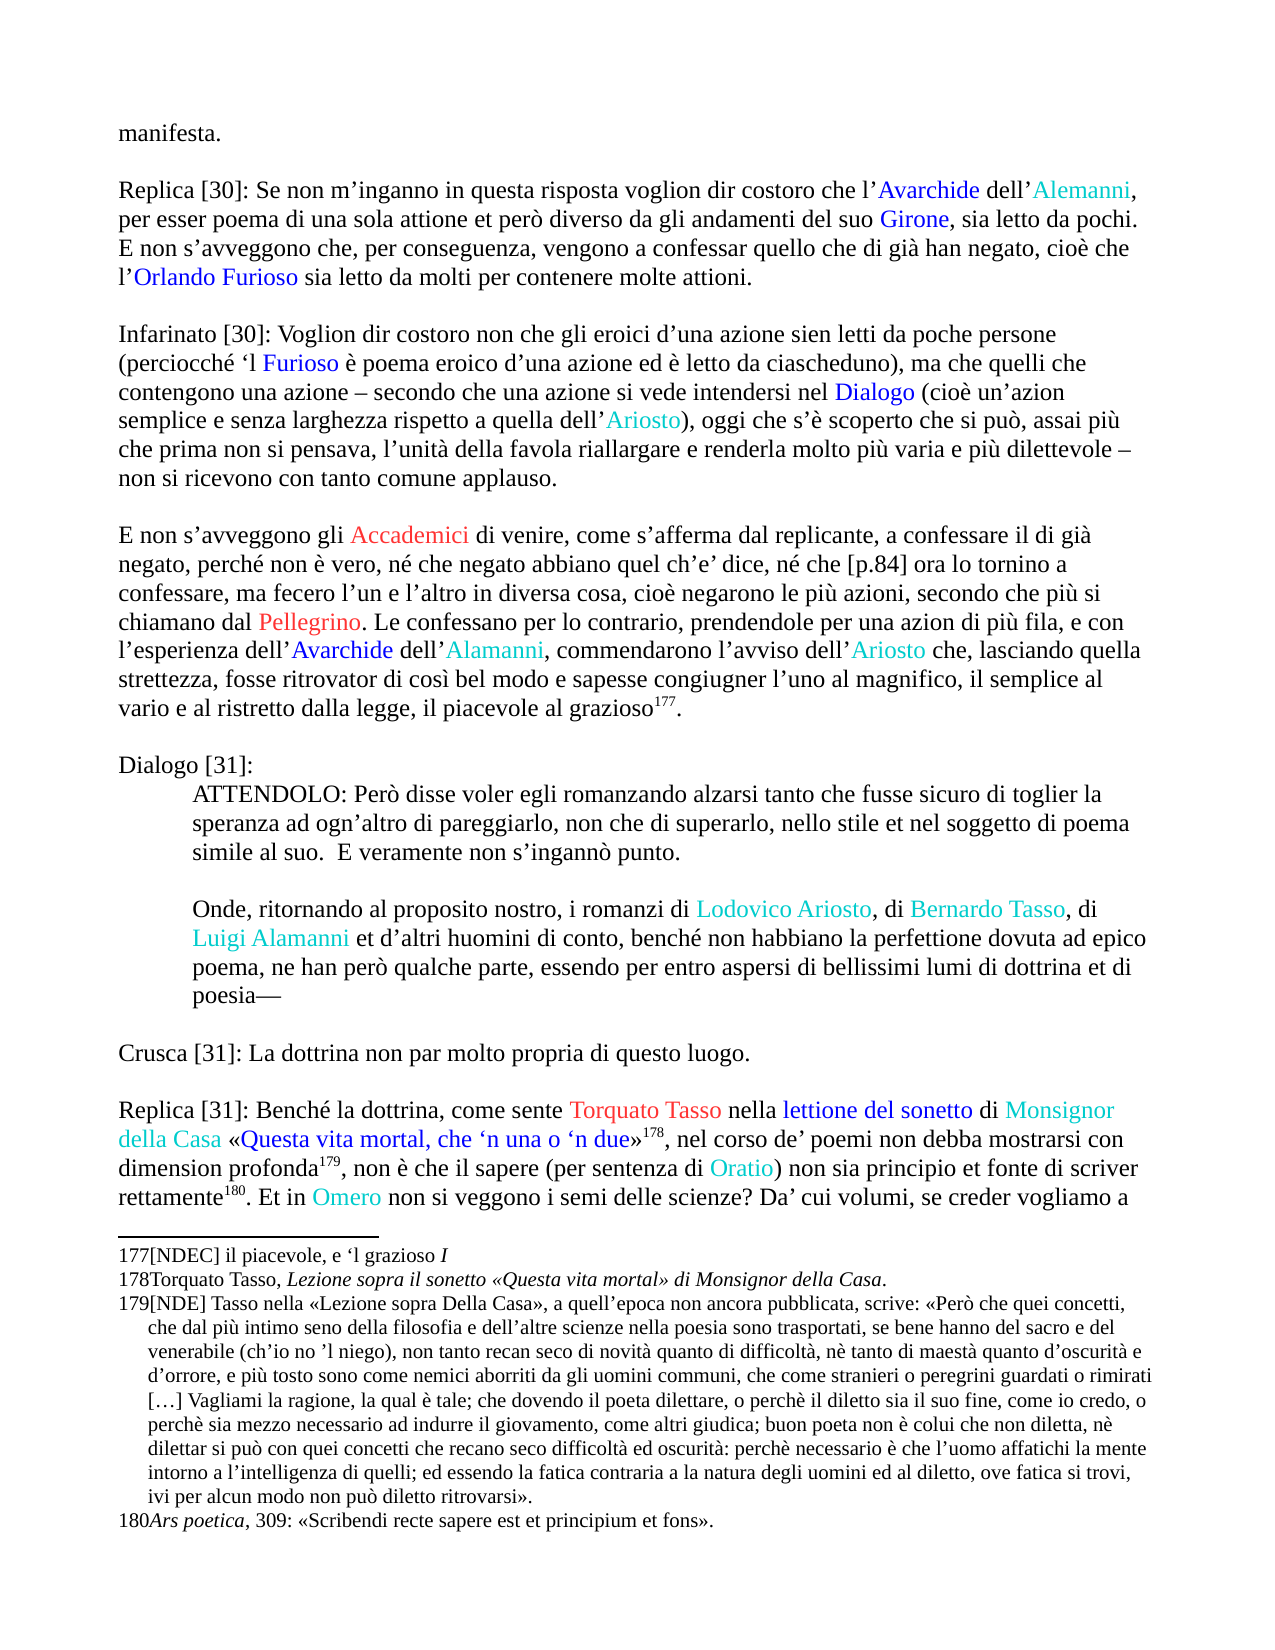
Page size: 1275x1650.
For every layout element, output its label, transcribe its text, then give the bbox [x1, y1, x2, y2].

text Crusca [31]: La dottrina non par molto propria di questo luogo. [118, 1038, 1157, 1067]
text [NDE] Tasso nella «Lezione sopra Della Casa», a quell’epoca non ancora pubblicata, scrive: «Però che quei concetti, che dal più intimo seno della filosofia e dell’altre scienze nella poesia sono trasportati, se bene hanno del sacro e del venerabile (ch’io no ’l niego), non tanto recan seco di novità quanto di difficoltà, nè tanto di maestà quanto d’oscurità e d’orrore, e più tosto sono come nemici aborriti da gli uomini communi, che come stranieri o peregrini guardati o rimirati […] Vagliami la ragione, la qual è tale; che dovendo il poeta dilettare, o perchè il diletto sia il suo fine, come io credo, o perchè sia mezzo necessario ad indurre il giovamento, come altri giudica; buon poeta non è colui che non diletta, nè dilettar si può con quei concetti che recano seco difficoltà ed oscurità: perchè necessario è che l’uomo affatichi la mente intorno a l’intelligenza di quelli; ed essendo la fatica contraria a la natura degli uomini ed al diletto, ove fatica si trovi, ivi per alcun modo non può diletto ritrovarsi». [118, 1291, 1157, 1508]
text Replica [31]: Benché la dottrina, come sente Torquato Tasso nella lettione del sonetto di Monsignor della Casa «Questa vita mortal, che ‘n una o ‘n due», nel corso de’ poemi non debba mostrarsi con dimension profonda, non è che il sapere (per sentenza di Oratio) non sia principio et fonte di scriver rettamente. Et in Omero non si veggono i semi delle scienze? Da’ cui volumi, se creder vogliamo a [118, 1096, 1157, 1211]
text manifesta. [118, 118, 1157, 147]
text ATTENDOLO: Però disse voler egli romanzando alzarsi tanto che fusse sicuro di toglier la speranza ad ogn’altro di pareggiarlo, non che di superarlo, nello stile et nel soggetto di poema simile al suo. E veramente non s’ingannò punto. [192, 779, 1157, 866]
text Onde, ritornando al proposito nostro, i romanzi di Lodovico Ariosto, di Bernardo Tasso, di Luigi Alamanni et d’altri huomini di conto, benché non habbiano la perfettione dovuta ad epico poema, ne han però qualche parte, essendo per entro aspersi di bellissimi lumi di dottrina et di poesia— [192, 894, 1157, 1009]
text [NDEC] il piacevole, e ‘l grazioso I [118, 1243, 1157, 1267]
text E non s’avveggono gli Accademici di venire, come s’afferma dal replicante, a confessare il di già negato, perché non è vero, né che negato abbiano quel ch’e’ dice, né che [p.84] ora lo tornino a confessare, ma fecero l’un e l’altro in diversa cosa, cioè negarono le più azioni, secondo che più si chiamano dal Pellegrino. Le confessano per lo contrario, prendendole per una azion di più fila, e con l’esperienza dell’Avarchide dell’Alamanni, commendarono l’avviso dell’Ariosto che, lasciando quella strettezza, fosse ritrovator di così bel modo e sapesse congiugner l’uno al magnifico, il semplice al vario e al ristretto dalla legge, il piacevole al grazioso. [118, 521, 1157, 722]
text Torquato Tasso, Lezione sopra il sonetto «Questa vita mortal» di Monsignor della Casa. [118, 1267, 1157, 1291]
text Ars poetica, 309: «Scribendi recte sapere est et principium et fons». [118, 1508, 1157, 1532]
text Dialogo [31]: [118, 751, 1157, 779]
text Replica [30]: Se non m’inganno in questa risposta voglion dir costoro che l’Avarchide dell’Alemanni, per esser poema di una sola attione et però diverso da gli andamenti del suo Girone, sia letto da pochi. E non s’avveggono che, per conseguenza, vengono a confessar quello che di già han negato, cioè che l’Orlando Furioso sia letto da molti per contenere molte attioni. [118, 176, 1157, 291]
text Infarinato [30]: Voglion dir costoro non che gli eroici d’una azione sien letti da poche persone (perciocché ‘l Furioso è poema eroico d’una azione ed è letto da ciascheduno), ma che quelli che contengono una azione – secondo che una azione si vede intendersi nel Dialogo (cioè un’azion semplice e senza larghezza rispetto a quella dell’Ariosto), oggi che s’è scoperto che si può, assai più che prima non si pensava, l’unità della favola riallargare e renderla molto più varia e più dilettevole – non si ricevono con tanto comune applauso. [118, 319, 1157, 492]
